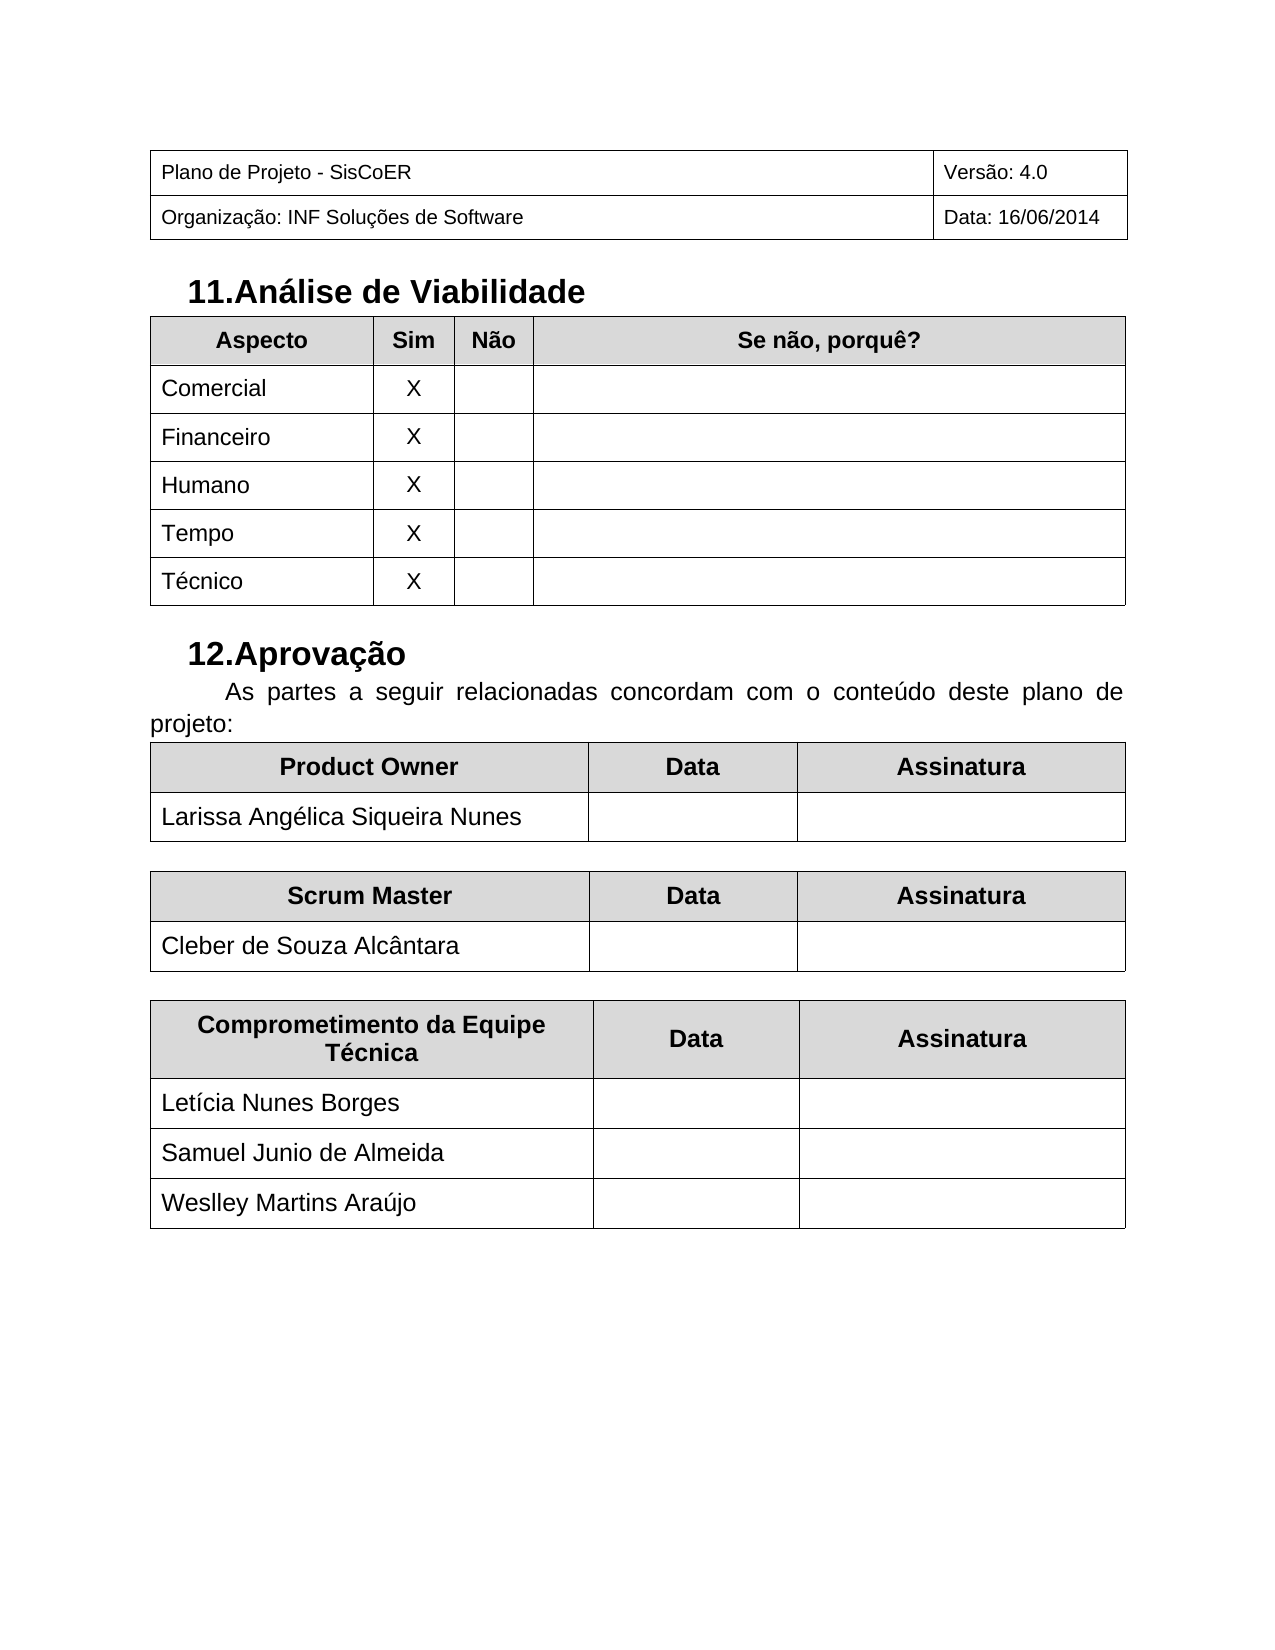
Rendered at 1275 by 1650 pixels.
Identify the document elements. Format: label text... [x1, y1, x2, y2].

table_header Assinatura [798, 743, 1125, 792]
table_header Assinatura [798, 872, 1125, 921]
table_cell Comercial [151, 366, 373, 413]
table_cell [534, 462, 1125, 509]
table_cell Cleber de Souza Alcântara [151, 922, 589, 971]
table_cell [455, 558, 533, 605]
table_cell [798, 793, 1125, 841]
table_header Comprometimento da Equipe Técnica [151, 1001, 593, 1078]
table_cell [594, 1179, 799, 1228]
table_cell [594, 1129, 799, 1178]
table_cell [594, 1079, 799, 1128]
list Aprovação [187, 635, 1125, 672]
table_cell X [374, 510, 454, 557]
table_cell X [374, 366, 454, 413]
table_header Não [455, 317, 533, 364]
table_header Data [594, 1001, 799, 1078]
list Análise de Viabilidade [187, 274, 1125, 311]
table_cell X [374, 414, 454, 461]
table_cell [534, 558, 1125, 605]
table_cell [798, 922, 1125, 971]
table_cell [590, 922, 797, 971]
table_header Sim [374, 317, 454, 364]
table_header Se não, porquê? [534, 317, 1125, 364]
table_cell [800, 1179, 1125, 1228]
table_cell [534, 366, 1125, 413]
table_header Aspecto [151, 317, 373, 364]
table_cell Técnico [151, 558, 373, 605]
table_cell [534, 414, 1125, 461]
table_cell [800, 1079, 1125, 1128]
table_cell Humano [151, 462, 373, 509]
table_cell [455, 414, 533, 461]
table_header Scrum Master [151, 872, 589, 921]
text As partes a seguir relacionadas concordam com o conteúdo deste plano de projeto: [150, 677, 1125, 737]
table_header Product Owner [151, 743, 588, 792]
table_cell [455, 510, 533, 557]
table_cell Financeiro [151, 414, 373, 461]
table_header Assinatura [800, 1001, 1125, 1078]
table_cell [534, 510, 1125, 557]
table_cell [800, 1129, 1125, 1178]
table_cell Weslley Martins Araújo [151, 1179, 593, 1228]
table_cell Samuel Junio de Almeida [151, 1129, 593, 1178]
table_cell [589, 793, 797, 841]
table_cell [455, 462, 533, 509]
table_cell X [374, 558, 454, 605]
table_cell Letícia Nunes Borges [151, 1079, 593, 1128]
table_cell [455, 366, 533, 413]
table_header Data [590, 872, 797, 921]
table_cell Larissa Angélica Siqueira Nunes [151, 793, 588, 841]
table_cell X [374, 462, 454, 509]
table_cell Tempo [151, 510, 373, 557]
table_header Data [589, 743, 797, 792]
